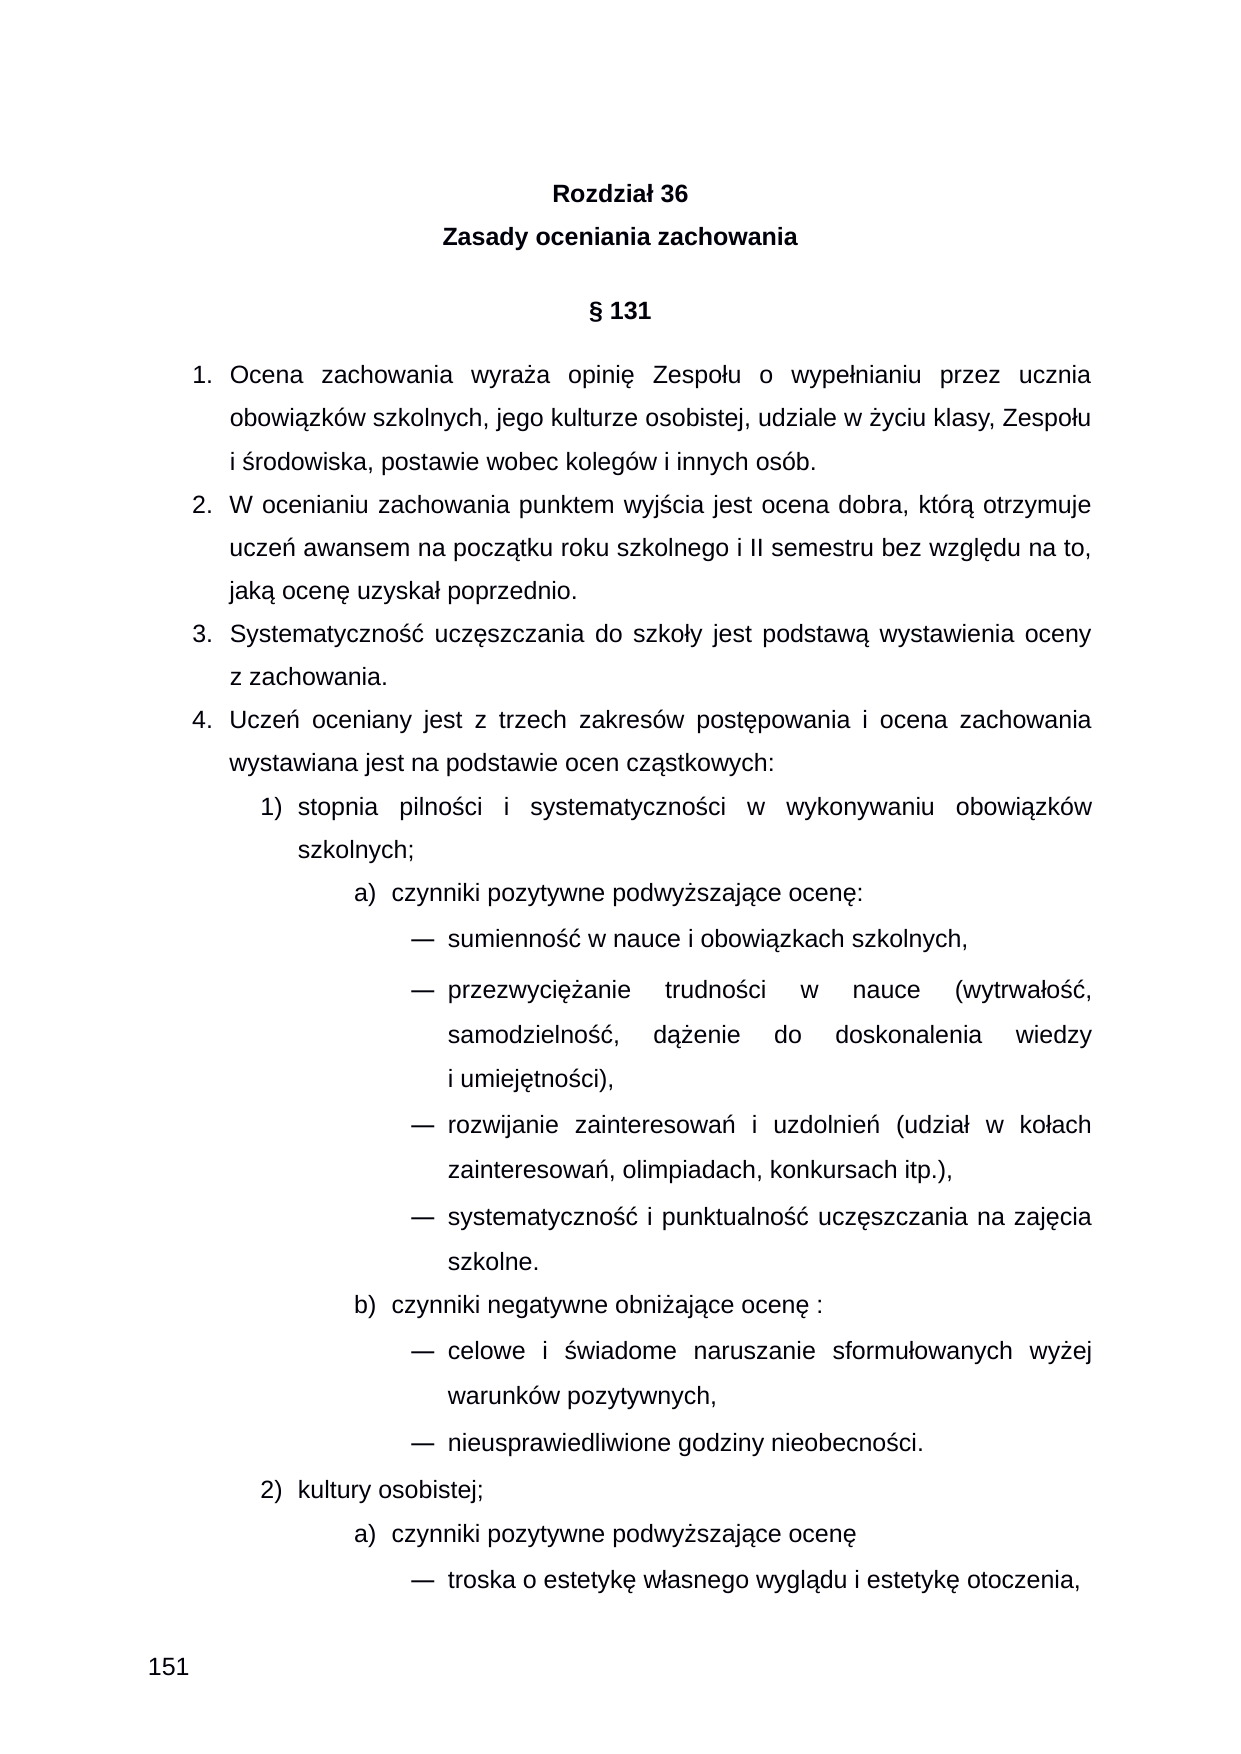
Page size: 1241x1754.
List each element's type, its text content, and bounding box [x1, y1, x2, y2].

subtitle nieusprawiedliwione godziny nieobecności. [410, 1424, 1093, 1458]
subtitle systematyczność i punktualność uczęszczania na zajęcia szkolne. [410, 1198, 1093, 1275]
subtitle Zasady oceniania zachowania [148, 222, 1093, 251]
subtitle czynniki pozytywne podwyższające ocenę: [354, 878, 1093, 907]
subtitle Systematyczność uczęszczania do szkoły jest podstawą wystawienia oceny z zachowania. [192, 619, 1093, 691]
subtitle celowe i świadome naruszanie sformułowanych wyżej warunków pozytywnych, [410, 1333, 1093, 1410]
subtitle przezwyciężanie trudności w nauce (wytrwałość, samodzielność, dążenie do doskonalenia wiedzy i umiejętności), [410, 972, 1093, 1092]
subtitle stopnia pilności i systematyczności w wykonywaniu obowiązków szkolnych; [260, 792, 1093, 863]
subtitle troska o estetykę własnego wyglądu i estetykę otoczenia, [410, 1562, 1093, 1596]
subtitle czynniki negatywne obniżające ocenę : [354, 1290, 1093, 1318]
text § 131 [148, 296, 1093, 325]
subtitle rozwijanie zainteresowań i uzdolnień (udział w kołach zainteresowań, olimpiadach, konkursach itp.), [410, 1107, 1093, 1184]
subtitle czynniki pozytywne podwyższające ocenę [354, 1519, 1093, 1547]
subtitle kultury osobistej; [260, 1476, 1093, 1504]
subtitle W ocenianiu zachowania punktem wyjścia jest ocena dobra, którą otrzymuje uczeń awansem na początku roku szkolnego i II semestru bez względu na to, jaką ocenę uzyskał poprzednio. [192, 490, 1093, 605]
subtitle Rozdział 36 [148, 179, 1093, 208]
subtitle Ocena zachowania wyraża opinię Zespołu o wypełnianiu przez ucznia obowiązków szkolnych, jego kulturze osobistej, udziale w życiu klasy, Zespołu i środowiska, postawie wobec kolegów i innych osób. [192, 360, 1093, 475]
subtitle sumienność w nauce i obowiązkach szkolnych, [410, 921, 1093, 955]
subtitle Uczeń oceniany jest z trzech zakresów postępowania i ocena zachowania wystawiana jest na podstawie ocen cząstkowych: [192, 705, 1093, 777]
